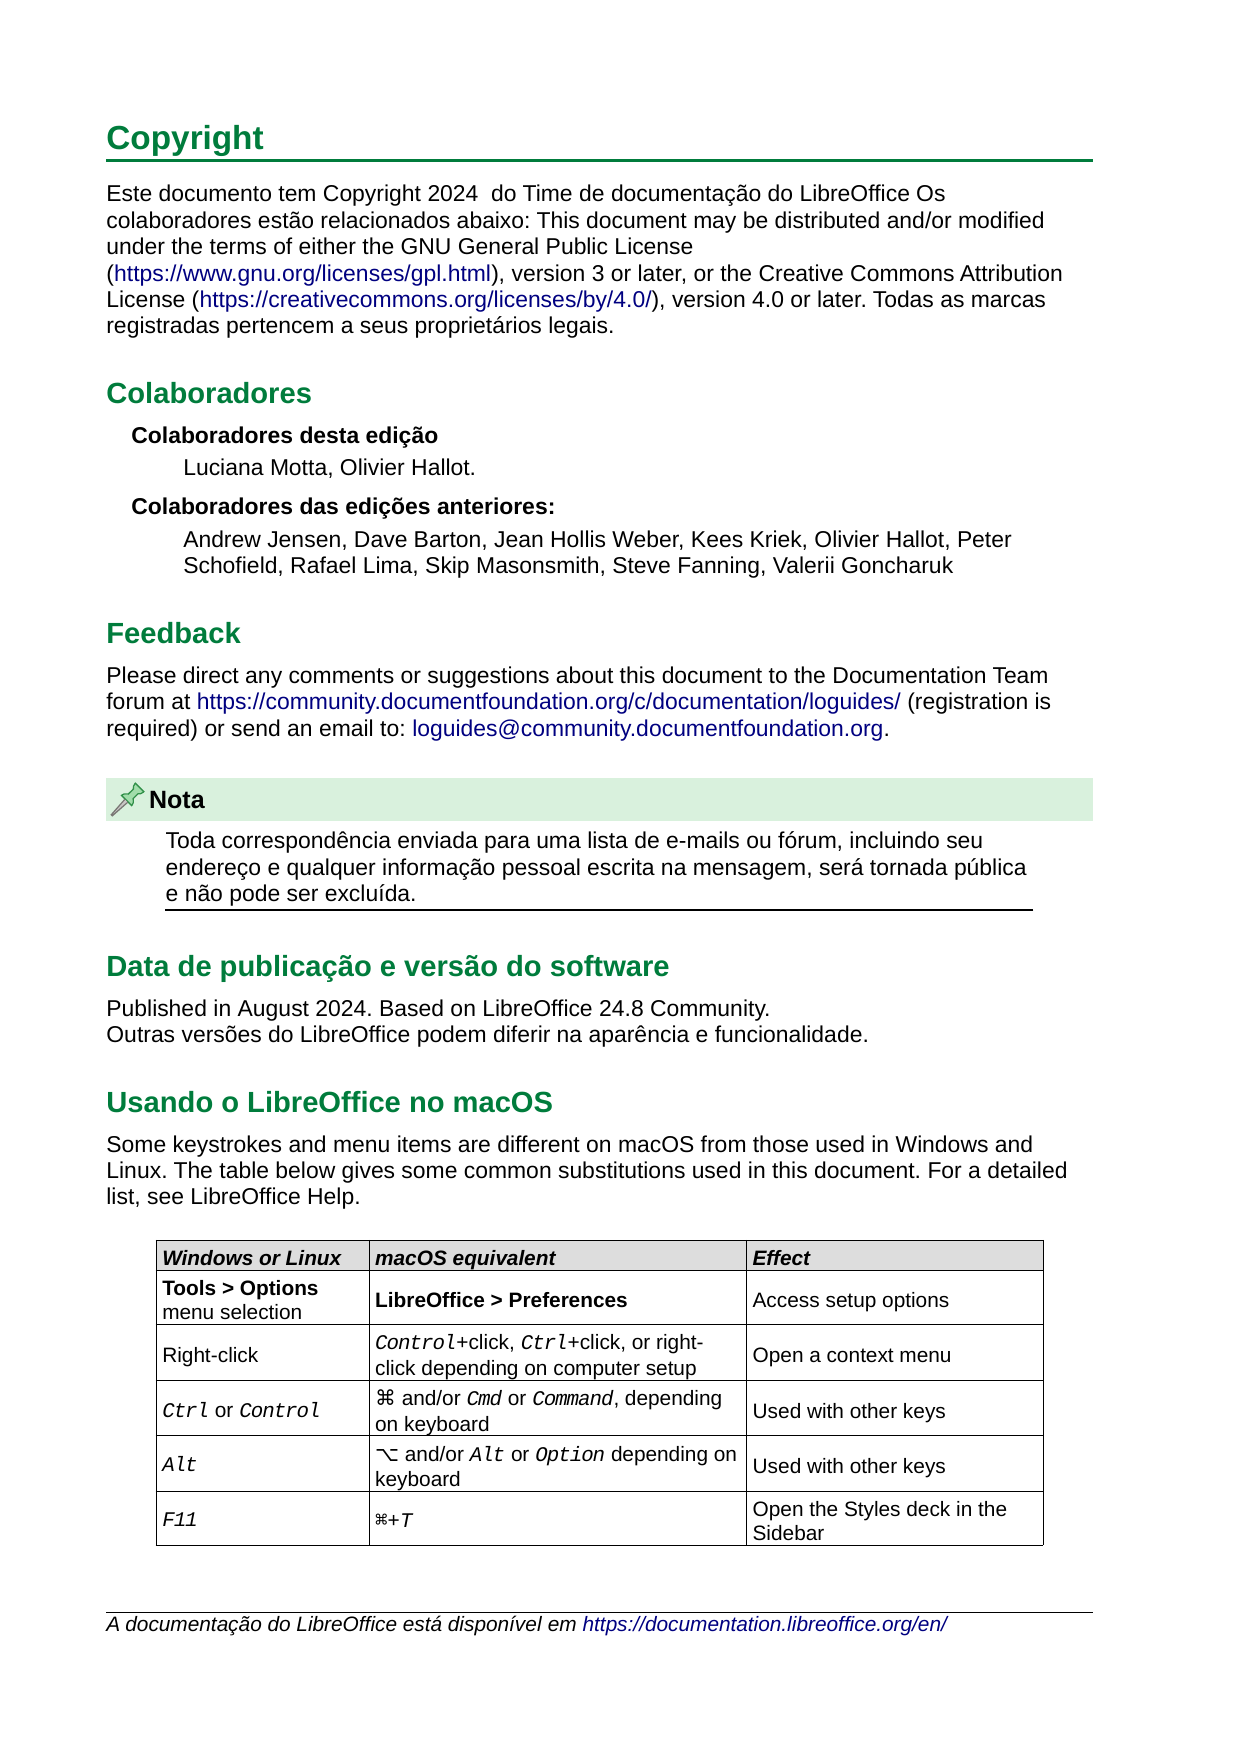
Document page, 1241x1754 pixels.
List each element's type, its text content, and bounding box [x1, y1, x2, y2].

table_cell Open the Styles deck in the Sidebar [747, 1492, 1043, 1545]
table_header macOS equivalent [370, 1241, 746, 1270]
subtitle Feedback [106, 616, 1093, 649]
text Colaboradores das edições anteriores: [131, 493, 1093, 519]
text Some keystrokes and menu items are different on macOS from those used in Windows and Linux. The table below gives some common substitutions used in this document. For a detailed list, see LibreOffice Help. [106, 1131, 1093, 1209]
table_header Effect [747, 1241, 1043, 1270]
table_cell Control+click, Ctrl+click, or right-click depending on computer setup [370, 1325, 746, 1379]
table_cell Alt [157, 1436, 369, 1491]
subtitle Usando o LibreOffice no macOS [106, 1084, 1093, 1118]
text Toda correspondência enviada para uma lista de e-mails ou fórum, incluindo seu endereço e qualquer informação pessoal escrita na mensagem, será tornada pública e não pode ser excluída. [165, 827, 1033, 909]
table_cell Used with other keys [747, 1381, 1043, 1435]
text Please direct any comments or suggestions about this document to the Documentation Team forum at https://community.documentfoundation.org/c/documentation/loguides/ (registration is required) or send an email to: loguides@community.documentfoundation.org. [106, 662, 1093, 741]
table_cell Open a context menu [747, 1325, 1043, 1379]
subtitle Data de publicação e versão do software [106, 949, 1093, 982]
table_cell ⌥ and/or Alt or Option depending on keyboard [370, 1436, 746, 1491]
table_cell LibreOffice > Preferences [370, 1271, 746, 1324]
text Andrew Jensen, Dave Barton, Jean Hollis Weber, Kees Kriek, Olivier Hallot, Peter Schofield, Rafael Lima, Skip Masonsmith, Steve Fanning, Valerii Goncharuk [183, 526, 1093, 578]
text Colaboradores desta edição [131, 422, 1093, 448]
table_header Windows or Linux [157, 1241, 369, 1270]
table_cell Used with other keys [747, 1436, 1043, 1491]
subtitle Colaboradores [106, 376, 1093, 409]
text Luciana Motta, Olivier Hallot. [183, 454, 1093, 481]
table_cell Right-click [157, 1325, 369, 1379]
subtitle Copyright [106, 118, 1093, 159]
table_cell F11 [157, 1492, 369, 1545]
table_cell Ctrl or Control [157, 1381, 369, 1435]
table_cell Tools > Options menu selection [157, 1271, 369, 1324]
table_cell Access setup options [747, 1271, 1043, 1324]
table_cell ⌘+T [370, 1492, 746, 1545]
table_cell ⌘ and/or Cmd or Command, depending on keyboard [370, 1381, 746, 1435]
text Este documento tem Copyright 2024 do Time de documentação do LibreOffice Os colaboradores estão relacionados abaixo: This document may be distributed and/or modified under the terms of either the GNU General Public License (https://www.gnu.org/licenses/gpl.html), version 3 or later, or the Creative Commons Attribution License (https://creativecommons.org/licenses/by/4.0/), version 4.0 or later. Todas as marcas registradas pertencem a seus proprietários legais. [106, 180, 1093, 338]
subtitle Nota [106, 778, 1093, 821]
text Published in August 2024. Based on LibreOffice 24.8 Community. Outras versões do LibreOffice podem diferir na aparência e funcionalidade. [106, 994, 1093, 1047]
